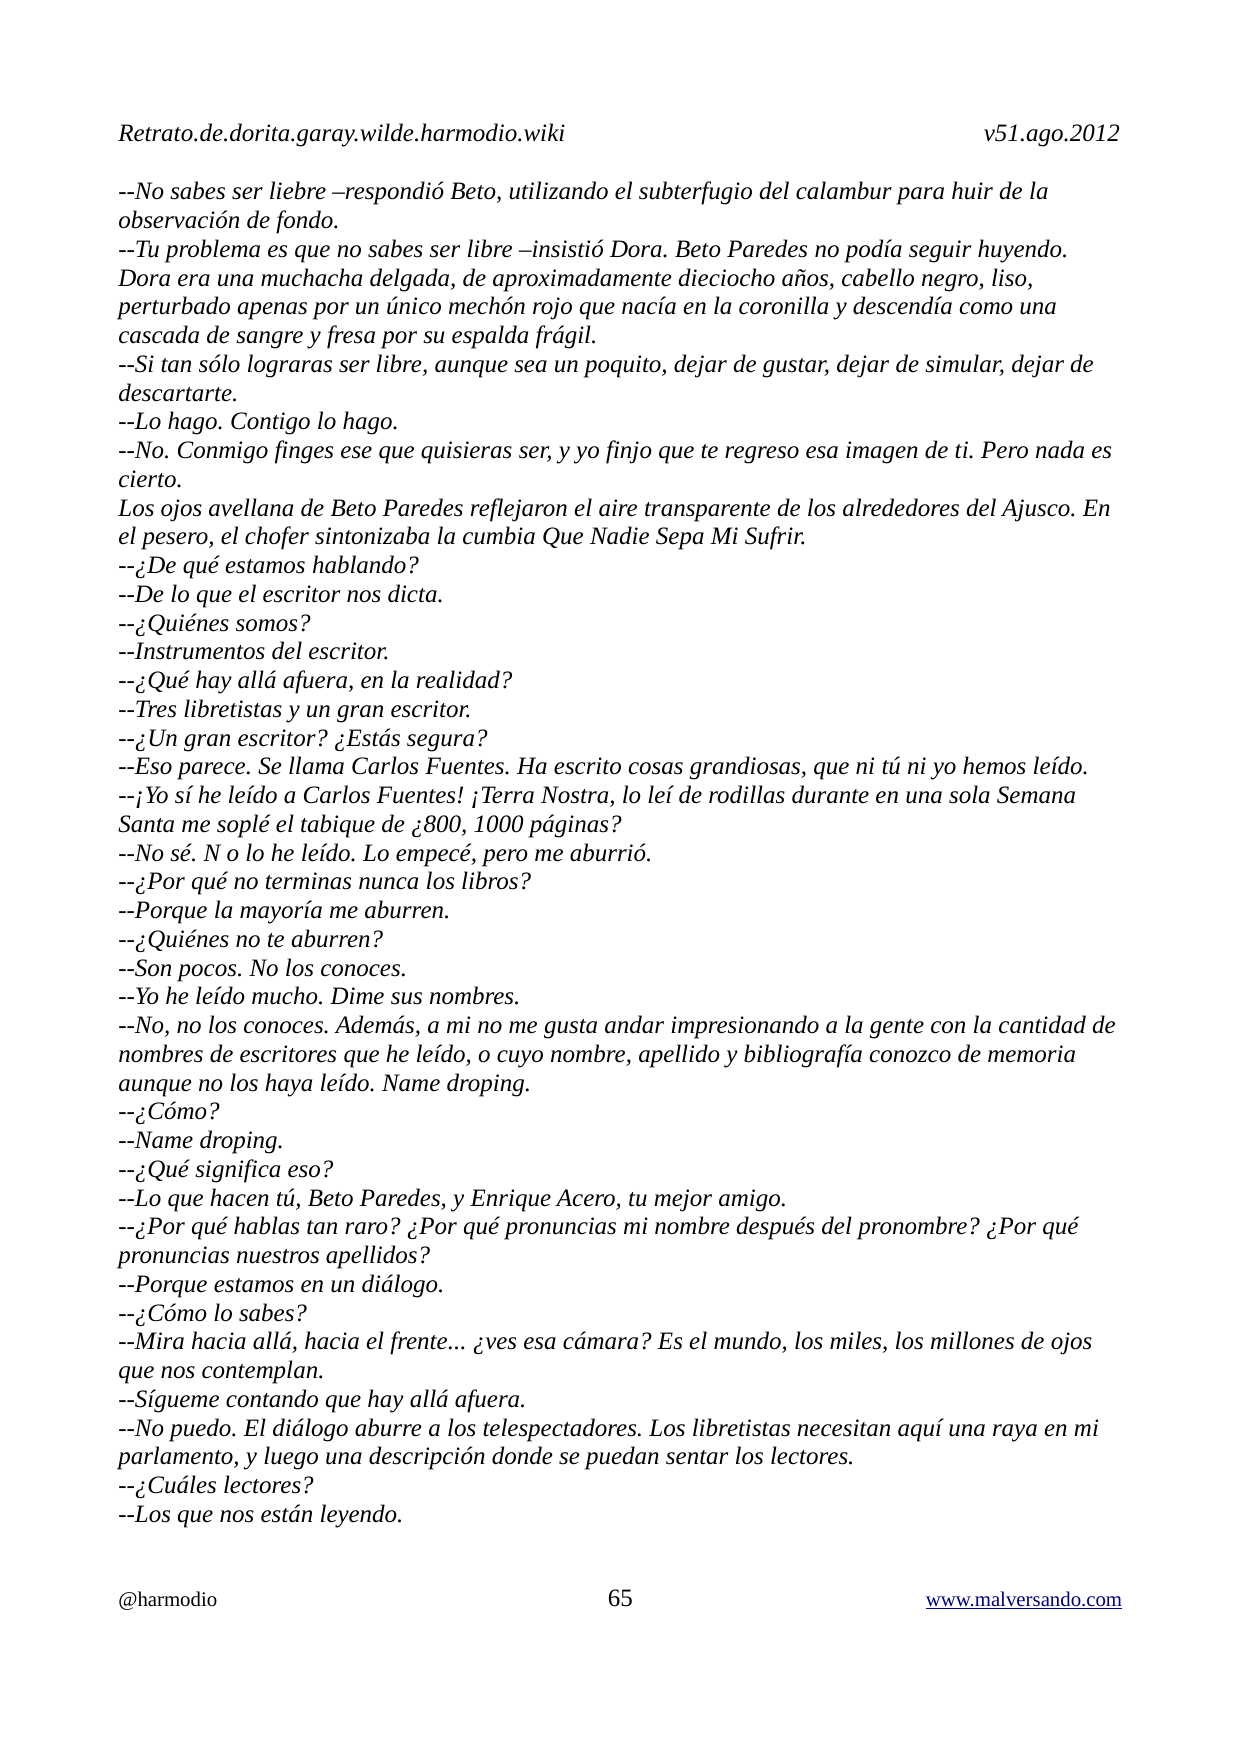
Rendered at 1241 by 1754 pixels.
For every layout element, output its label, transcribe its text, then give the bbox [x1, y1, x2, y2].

text --Tres libretistas y un gran escritor. [118, 694, 1122, 723]
text --¿Por qué hablas tan raro? ¿Por qué pronuncias mi nombre después del pronombre? ¿Por qué pronuncias nuestros apellidos? [118, 1211, 1122, 1269]
text --No. Conmigo finges ese que quisieras ser, y yo finjo que te regreso esa imagen de ti. Pero nada es cierto. [118, 435, 1122, 493]
text --No sabes ser liebre –respondió Beto, utilizando el subterfugio del calambur para huir de la observación de fondo. [118, 176, 1122, 234]
text --¿Por qué no terminas nunca los libros? [118, 866, 1122, 895]
text --¿Cómo? [118, 1096, 1122, 1125]
text Los ojos avellana de Beto Paredes reflejaron el aire transparente de los alrededores del Ajusco. En el pesero, el chofer sintonizaba la cumbia Que Nadie Sepa Mi Sufrir. [118, 493, 1122, 550]
text --Mira hacia allá, hacia el frente... ¿ves esa cámara? Es el mundo, los miles, los millones de ojos que nos contemplan. [118, 1326, 1122, 1384]
text --De lo que el escritor nos dicta. [118, 579, 1122, 608]
text --Instrumentos del escritor. [118, 636, 1122, 665]
text --Yo he leído mucho. Dime sus nombres. [118, 981, 1122, 1010]
text --Tu problema es que no sabes ser libre –insistió Dora. Beto Paredes no podía seguir huyendo. [118, 234, 1122, 263]
text --¿Quiénes somos? [118, 608, 1122, 636]
text --¿De qué estamos hablando? [118, 550, 1122, 579]
text --¿Un gran escritor? ¿Estás segura? [118, 723, 1122, 751]
text --Los que nos están leyendo. [118, 1499, 1122, 1528]
text --Son pocos. No los conoces. [118, 953, 1122, 981]
text --Name droping. [118, 1125, 1122, 1154]
text --Sígueme contando que hay allá afuera. [118, 1384, 1122, 1413]
text --No puedo. El diálogo aburre a los telespectadores. Los libretistas necesitan aquí una raya en mi parlamento, y luego una descripción donde se puedan sentar los lectores. [118, 1413, 1122, 1470]
text --¿Qué significa eso? [118, 1154, 1122, 1183]
text --Porque estamos en un diálogo. [118, 1269, 1122, 1298]
text --Porque la mayoría me aburren. [118, 895, 1122, 924]
text --No sé. N o lo he leído. Lo empecé, pero me aburrió. [118, 838, 1122, 866]
text --No, no los conoces. Además, a mi no me gusta andar impresionando a la gente con la cantidad de nombres de escritores que he leído, o cuyo nombre, apellido y bibliografía conozco de memoria aunque no los haya leído. Name droping. [118, 1010, 1122, 1096]
text --¿Qué hay allá afuera, en la realidad? [118, 665, 1122, 694]
text --¿Quiénes no te aburren? [118, 924, 1122, 953]
text --Lo hago. Contigo lo hago. [118, 406, 1122, 435]
text --¿Cuáles lectores? [118, 1470, 1122, 1499]
text --¡Yo sí he leído a Carlos Fuentes! ¡Terra Nostra, lo leí de rodillas durante en una sola Semana Santa me soplé el tabique de ¿800, 1000 páginas? [118, 780, 1122, 838]
text --Eso parece. Se llama Carlos Fuentes. Ha escrito cosas grandiosas, que ni tú ni yo hemos leído. [118, 751, 1122, 780]
text --¿Cómo lo sabes? [118, 1298, 1122, 1326]
text --Lo que hacen tú, Beto Paredes, y Enrique Acero, tu mejor amigo. [118, 1183, 1122, 1211]
text Dora era una muchacha delgada, de aproximadamente dieciocho años, cabello negro, liso, perturbado apenas por un único mechón rojo que nacía en la coronilla y descendía como una cascada de sangre y fresa por su espalda frágil. [118, 263, 1122, 349]
text --Si tan sólo lograras ser libre, aunque sea un poquito, dejar de gustar, dejar de simular, dejar de descartarte. [118, 349, 1122, 406]
